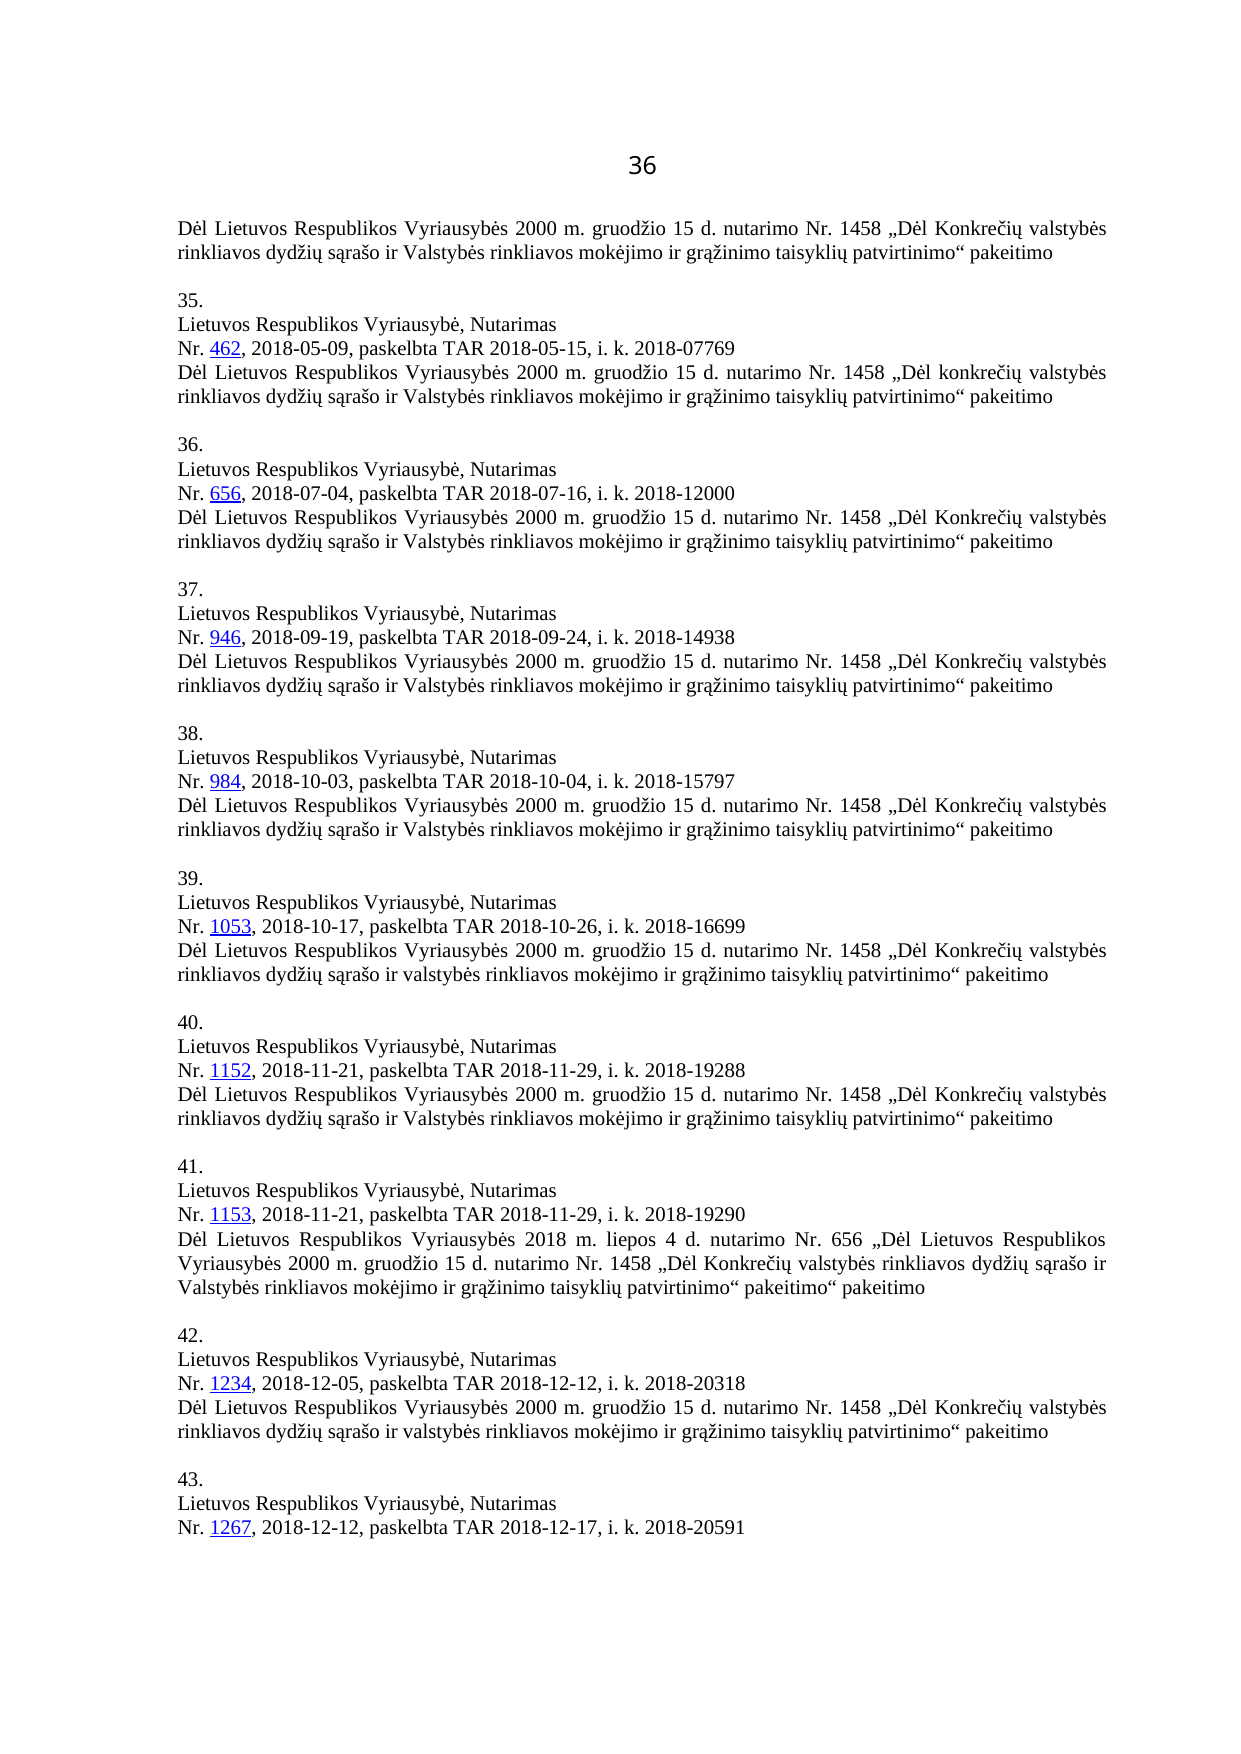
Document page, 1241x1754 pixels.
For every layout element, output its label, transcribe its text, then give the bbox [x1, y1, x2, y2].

text Lietuvos Respublikos Vyriausybė, Nutarimas [177, 456, 1107, 481]
text Nr. 656, 2018-07-04, paskelbta TAR 2018-07-16, i. k. 2018-12000 [177, 481, 1107, 504]
text Lietuvos Respublikos Vyriausybė, Nutarimas [177, 745, 1107, 769]
text Nr. 462, 2018-05-09, paskelbta TAR 2018-05-15, i. k. 2018-07769 [177, 336, 1107, 360]
text Nr. 1234, 2018-12-05, paskelbta TAR 2018-12-12, i. k. 2018-20318 [177, 1371, 1107, 1395]
text Lietuvos Respublikos Vyriausybė, Nutarimas [177, 1491, 1107, 1515]
text Dėl Lietuvos Respublikos Vyriausybės 2000 m. gruodžio 15 d. nutarimo Nr. 1458 „Dėl Konkrečių valstybės rinkliavos dydžių sąrašo ir valstybės rinkliavos mokėjimo ir grąžinimo taisyklių patvirtinimo“ pakeitimo [177, 938, 1107, 986]
text Nr. 1267, 2018-12-12, paskelbta TAR 2018-12-17, i. k. 2018-20591 [177, 1515, 1107, 1539]
text Dėl Lietuvos Respublikos Vyriausybės 2000 m. gruodžio 15 d. nutarimo Nr. 1458 „Dėl Konkrečių valstybės rinkliavos dydžių sąrašo ir Valstybės rinkliavos mokėjimo ir grąžinimo taisyklių patvirtinimo“ pakeitimo [177, 649, 1107, 697]
text Nr. 1153, 2018-11-21, paskelbta TAR 2018-11-29, i. k. 2018-19290 [177, 1202, 1107, 1226]
text Lietuvos Respublikos Vyriausybė, Nutarimas [177, 889, 1107, 914]
text 41. [177, 1154, 1107, 1178]
text 36. [177, 432, 1107, 456]
text 42. [177, 1323, 1107, 1347]
text Lietuvos Respublikos Vyriausybė, Nutarimas [177, 601, 1107, 625]
text Dėl Lietuvos Respublikos Vyriausybės 2018 m. liepos 4 d. nutarimo Nr. 656 „Dėl Lietuvos Respublikos Vyriausybės 2000 m. gruodžio 15 d. nutarimo Nr. 1458 „Dėl Konkrečių valstybės rinkliavos dydžių sąrašo ir Valstybės rinkliavos mokėjimo ir grąžinimo taisyklių patvirtinimo“ pakeitimo“ pakeitimo [177, 1226, 1107, 1299]
text 43. [177, 1467, 1107, 1491]
text Dėl Lietuvos Respublikos Vyriausybės 2000 m. gruodžio 15 d. nutarimo Nr. 1458 „Dėl Konkrečių valstybės rinkliavos dydžių sąrašo ir Valstybės rinkliavos mokėjimo ir grąžinimo taisyklių patvirtinimo“ pakeitimo [177, 1082, 1107, 1130]
text Dėl Lietuvos Respublikos Vyriausybės 2000 m. gruodžio 15 d. nutarimo Nr. 1458 „Dėl konkrečių valstybės rinkliavos dydžių sąrašo ir Valstybės rinkliavos mokėjimo ir grąžinimo taisyklių patvirtinimo“ pakeitimo [177, 360, 1107, 408]
text Nr. 1053, 2018-10-17, paskelbta TAR 2018-10-26, i. k. 2018-16699 [177, 914, 1107, 938]
text Dėl Lietuvos Respublikos Vyriausybės 2000 m. gruodžio 15 d. nutarimo Nr. 1458 „Dėl Konkrečių valstybės rinkliavos dydžių sąrašo ir Valstybės rinkliavos mokėjimo ir grąžinimo taisyklių patvirtinimo“ pakeitimo [177, 793, 1107, 841]
text Nr. 984, 2018-10-03, paskelbta TAR 2018-10-04, i. k. 2018-15797 [177, 769, 1107, 793]
text Lietuvos Respublikos Vyriausybė, Nutarimas [177, 1178, 1107, 1202]
text Dėl Lietuvos Respublikos Vyriausybės 2000 m. gruodžio 15 d. nutarimo Nr. 1458 „Dėl Konkrečių valstybės rinkliavos dydžių sąrašo ir valstybės rinkliavos mokėjimo ir grąžinimo taisyklių patvirtinimo“ pakeitimo [177, 1395, 1107, 1443]
text 35. [177, 288, 1107, 312]
text 38. [177, 721, 1107, 745]
text 40. [177, 1010, 1107, 1034]
text Dėl Lietuvos Respublikos Vyriausybės 2000 m. gruodžio 15 d. nutarimo Nr. 1458 „Dėl Konkrečių valstybės rinkliavos dydžių sąrašo ir Valstybės rinkliavos mokėjimo ir grąžinimo taisyklių patvirtinimo“ pakeitimo [177, 216, 1107, 264]
text Lietuvos Respublikos Vyriausybė, Nutarimas [177, 312, 1107, 336]
text Dėl Lietuvos Respublikos Vyriausybės 2000 m. gruodžio 15 d. nutarimo Nr. 1458 „Dėl Konkrečių valstybės rinkliavos dydžių sąrašo ir Valstybės rinkliavos mokėjimo ir grąžinimo taisyklių patvirtinimo“ pakeitimo [177, 504, 1107, 553]
text Lietuvos Respublikos Vyriausybė, Nutarimas [177, 1034, 1107, 1058]
text 39. [177, 866, 1107, 889]
text 37. [177, 577, 1107, 601]
text Nr. 946, 2018-09-19, paskelbta TAR 2018-09-24, i. k. 2018-14938 [177, 625, 1107, 649]
text Nr. 1152, 2018-11-21, paskelbta TAR 2018-11-29, i. k. 2018-19288 [177, 1058, 1107, 1082]
text Lietuvos Respublikos Vyriausybė, Nutarimas [177, 1347, 1107, 1371]
